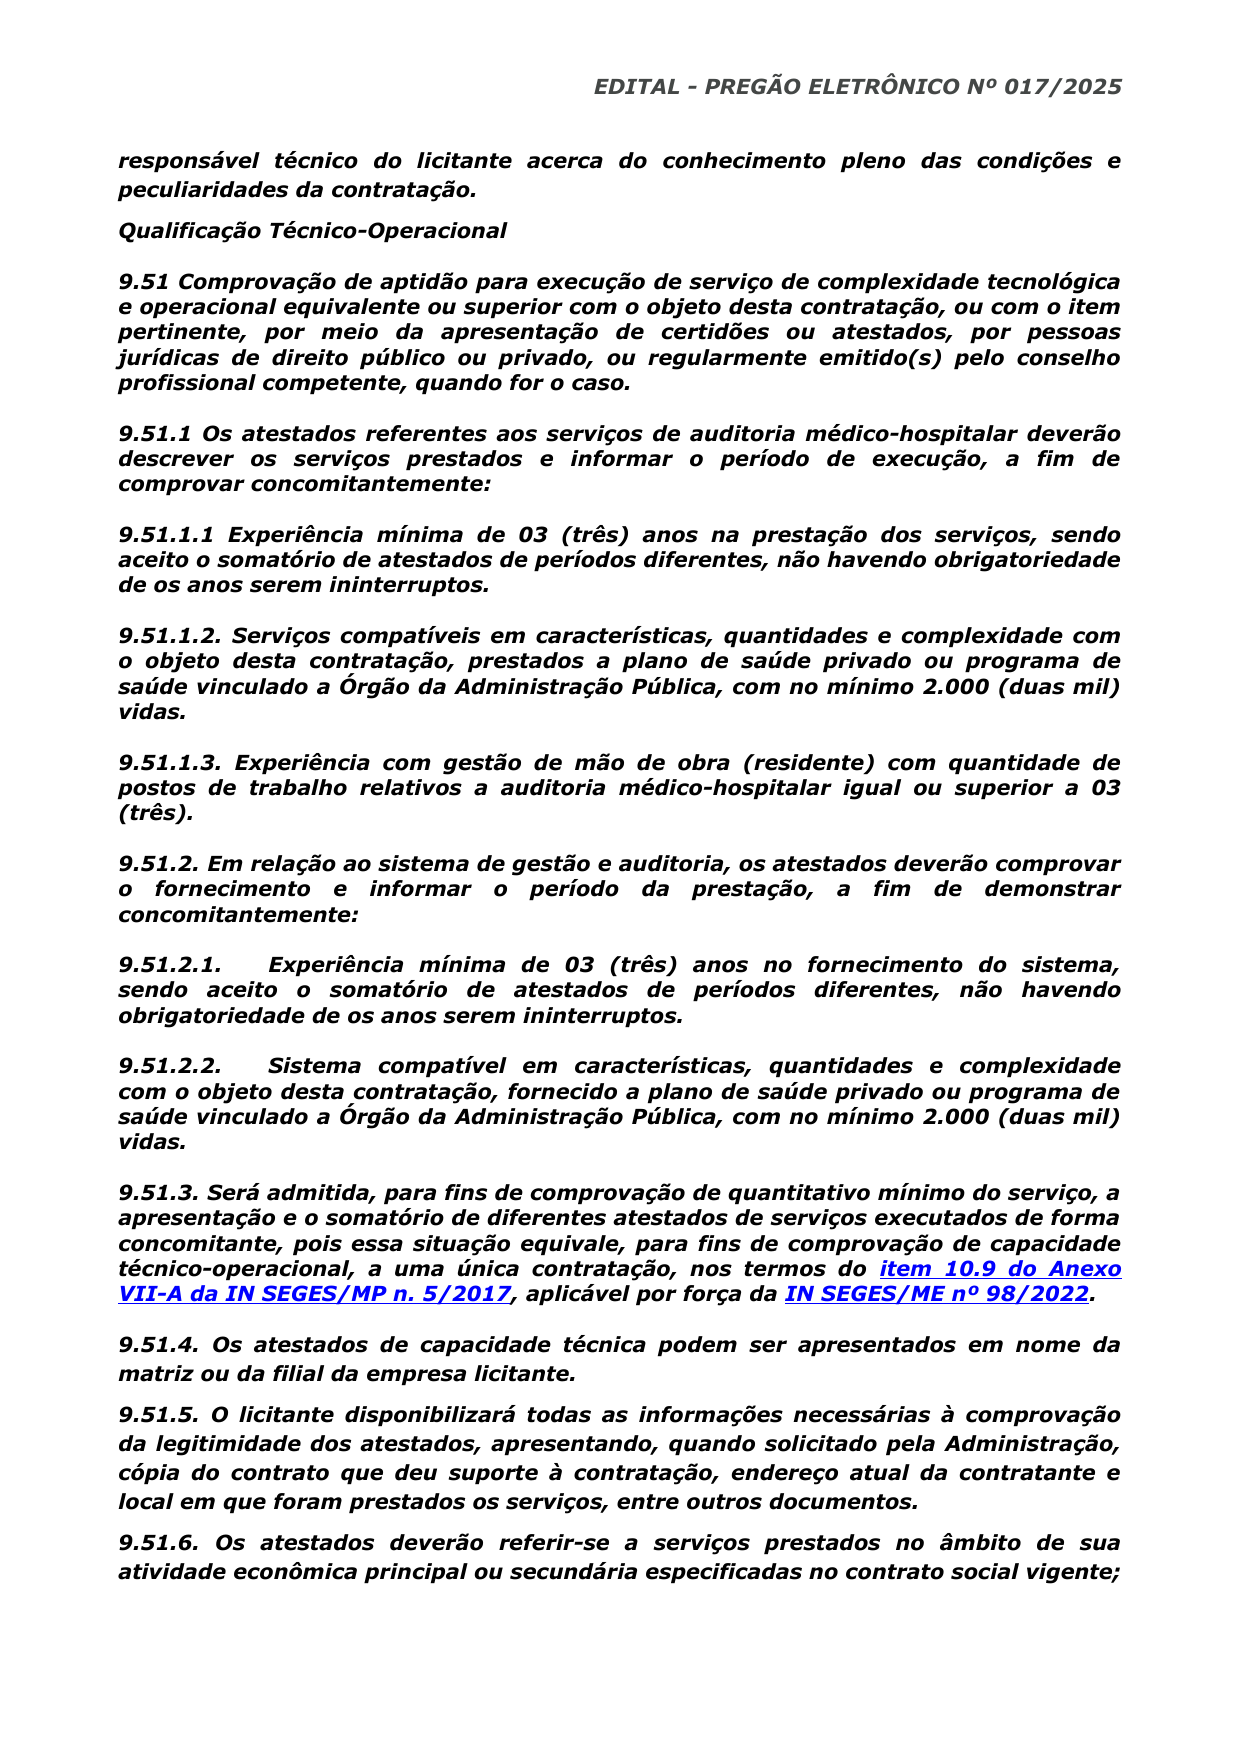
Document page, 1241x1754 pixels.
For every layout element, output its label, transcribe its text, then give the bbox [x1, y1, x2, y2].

text 9.51.2.2. Sistema compatível em características, quantidades e complexidade com o objeto desta contratação, fornecido a plano de saúde privado ou programa de saúde vinculado a Órgão da Administração Pública, com no mínimo 2.000 (duas mil) vidas. [118, 1053, 1122, 1154]
text 9.51.1.3. Experiência com gestão de mão de obra (residente) com quantidade de postos de trabalho relativos a auditoria médico-hospitalar igual ou superior a 03 (três). [118, 749, 1122, 825]
text 9.51.1 Os atestados referentes aos serviços de auditoria médico-hospitalar deverão descrever os serviços prestados e informar o período de execução, a fim de comprovar concomitantemente: [118, 420, 1122, 496]
text 9.51.2. Em relação ao sistema de gestão e auditoria, os atestados deverão comprovar o fornecimento e informar o período da prestação, a fim de demonstrar concomitantemente: [118, 850, 1122, 926]
text 9.51.4. Os atestados de capacidade técnica podem ser apresentados em nome da matriz ou da filial da empresa licitante. [118, 1331, 1122, 1386]
text 9.51.5. O licitante disponibilizará todas as informações necessárias à comprovação da legitimidade dos atestados, apresentando, quando solicitado pela Administração, cópia do contrato que deu suporte à contratação, endereço atual da contratante e local em que foram prestados os serviços, entre outros documentos. [118, 1401, 1122, 1514]
text 9.51.1.1 Experiência mínima de 03 (três) anos na prestação dos serviços, sendo aceito o somatório de atestados de períodos diferentes, não havendo obrigatoriedade de os anos serem ininterruptos. [118, 521, 1122, 597]
text 9.51 Comprovação de aptidão para execução de serviço de complexidade tecnológica e operacional equivalente ou superior com o objeto desta contratação, ou com o item pertinente, por meio da apresentação de certidões ou atestados, por pessoas jurídicas de direito público ou privado, ou regularmente emitido(s) pelo conselho profissional competente, quando for o caso. [118, 268, 1122, 395]
text 9.51.2.1. Experiência mínima de 03 (três) anos no fornecimento do sistema, sendo aceito o somatório de atestados de períodos diferentes, não havendo obrigatoriedade de os anos serem ininterruptos. [118, 952, 1122, 1028]
text 9.51.3. Será admitida, para fins de comprovação de quantitativo mínimo do serviço, a apresentação e o somatório de diferentes atestados de serviços executados de forma concomitante, pois essa situação equivale, para fins de comprovação de capacidade técnico-operacional, a uma única contratação, nos termos do item 10.9 do Anexo VII-A da IN SEGES/MP n. 5/2017, aplicável por força da IN SEGES/ME nº 98/2022. [118, 1179, 1122, 1306]
text 9.51.1.2. Serviços compatíveis em características, quantidades e complexidade com o objeto desta contratação, prestados a plano de saúde privado ou programa de saúde vinculado a Órgão da Administração Pública, com no mínimo 2.000 (duas mil) vidas. [118, 623, 1122, 724]
text 9.51.6. Os atestados deverão referir-se a serviços prestados no âmbito de sua atividade econômica principal ou secundária especificadas no contrato social vigente; [118, 1529, 1122, 1584]
list responsável técnico do licitante acerca do conhecimento pleno das condições e peculiaridades da contratação. [118, 148, 1122, 202]
text Qualificação Técnico-Operacional [118, 218, 1122, 243]
